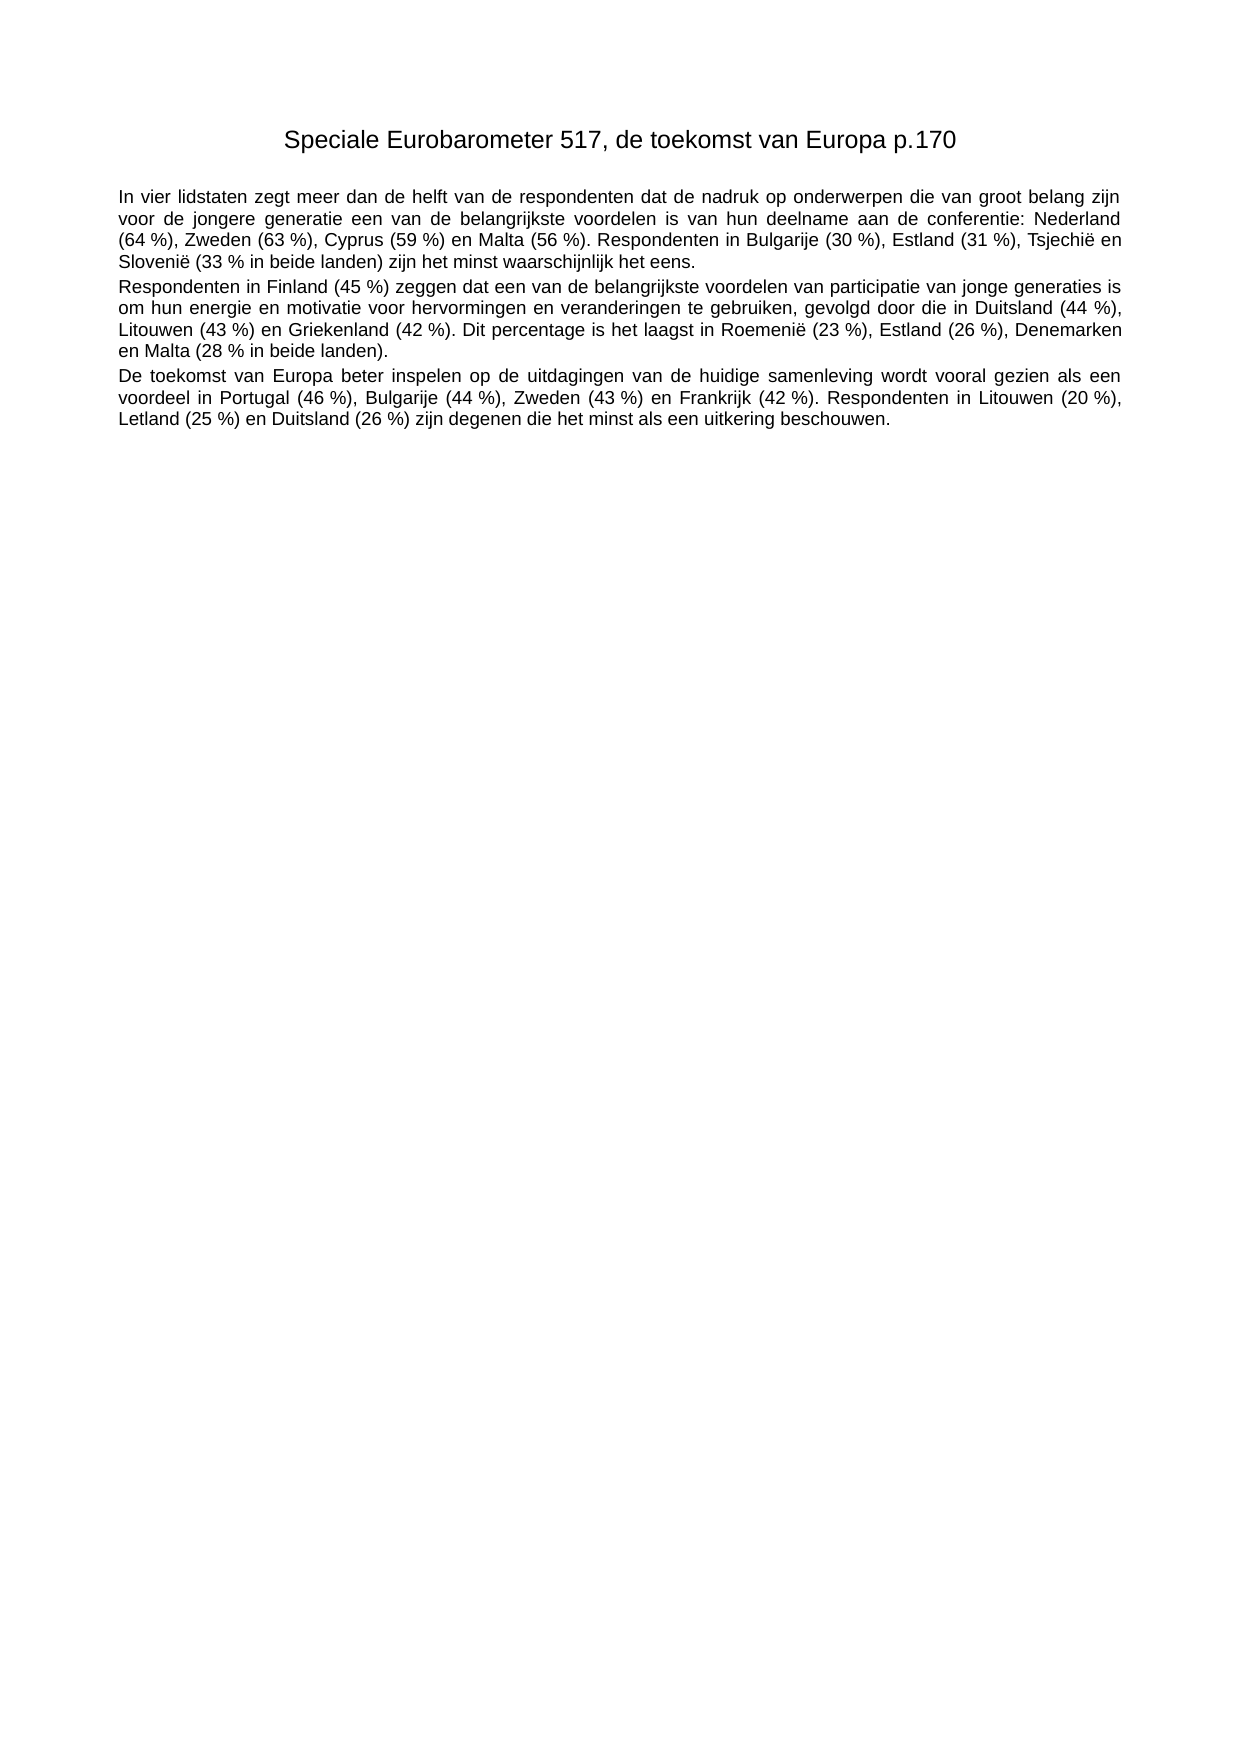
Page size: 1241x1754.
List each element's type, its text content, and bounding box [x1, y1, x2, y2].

text De toekomst van Europa beter inspelen op de uitdagingen van de huidige samenleving wordt vooral gezien als een voordeel in Portugal (46 %), Bulgarije (44 %), Zweden (43 %) en Frankrijk (42 %). Respondenten in Litouwen (20 %), Letland (25 %) en Duitsland (26 %) zijn degenen die het minst als een uitkering beschouwen. [118, 365, 1122, 430]
text Respondenten in Finland (45 %) zeggen dat een van de belangrijkste voordelen van participatie van jonge generaties is om hun energie en motivatie voor hervormingen en veranderingen te gebruiken, gevolgd door die in Duitsland (44 %), Litouwen (43 %) en Griekenland (42 %). Dit percentage is het laagst in Roemenië (23 %), Estland (26 %), Denemarken en Malta (28 % in beide landen). [118, 276, 1122, 362]
text In vier lidstaten zegt meer dan de helft van de respondenten dat de nadruk op onderwerpen die van groot belang zijn voor de jongere generatie een van de belangrijkste voordelen is van hun deelname aan de conferentie: Nederland (64 %), Zweden (63 %), Cyprus (59 %) en Malta (56 %). Respondenten in Bulgarije (30 %), Estland (31 %), Tsjechië en Slovenië (33 % in beide landen) zijn het minst waarschijnlijk het eens. [118, 186, 1122, 272]
